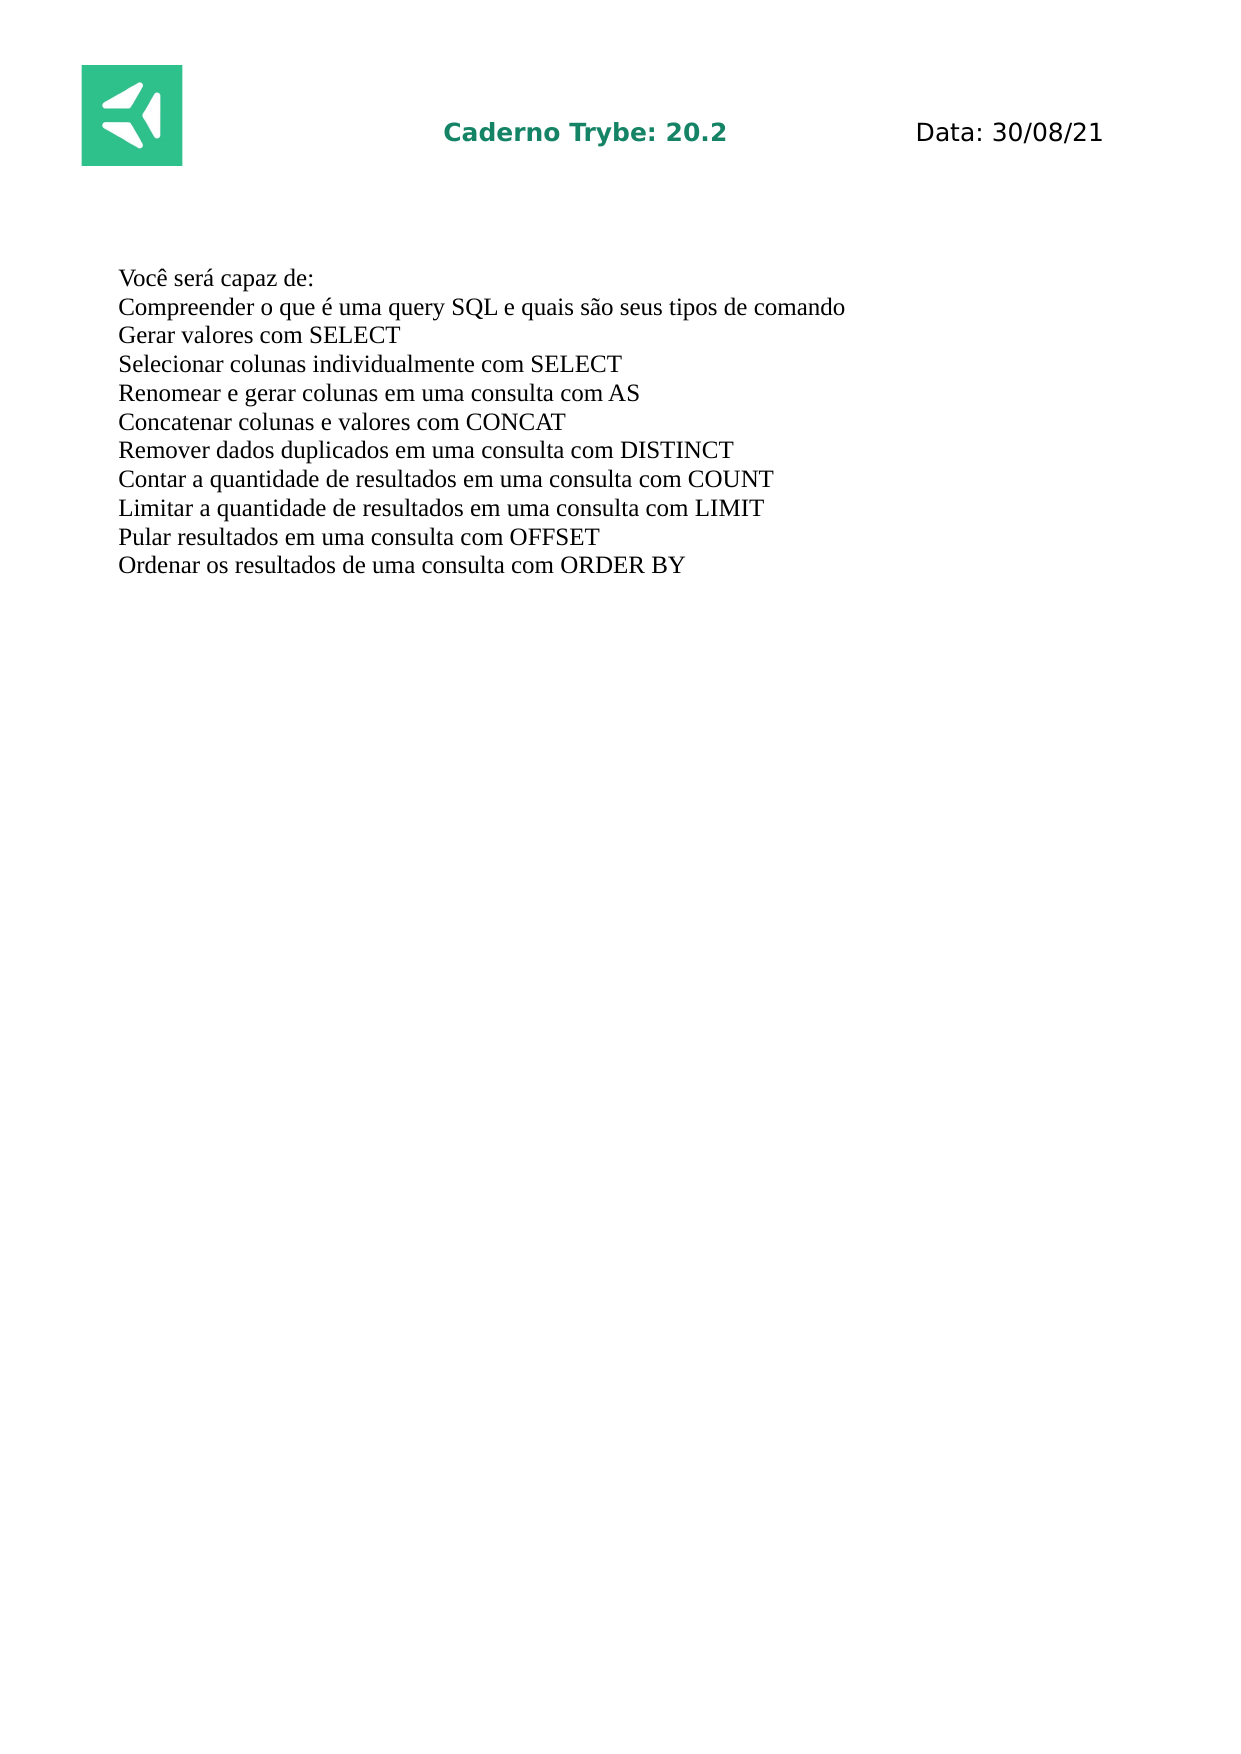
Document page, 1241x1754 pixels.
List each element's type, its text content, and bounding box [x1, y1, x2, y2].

text Gerar valores com SELECT [118, 321, 1122, 349]
text Limitar a quantidade de resultados em uma consulta com LIMIT [118, 493, 1122, 522]
text Concatenar colunas e valores com CONCAT [118, 407, 1122, 436]
text Remover dados duplicados em uma consulta com DISTINCT [118, 436, 1122, 464]
text Ordenar os resultados de uma consulta com ORDER BY [118, 551, 1122, 579]
text Compreender o que é uma query SQL e quais são seus tipos de comando [118, 292, 1122, 321]
text Selecionar colunas individualmente com SELECT [118, 349, 1122, 378]
text Contar a quantidade de resultados em uma consulta com COUNT [118, 464, 1122, 493]
picture [81, 65, 183, 166]
text Renomear e gerar colunas em uma consulta com AS [118, 378, 1122, 407]
text Pular resultados em uma consulta com OFFSET [118, 522, 1122, 551]
text Você será capaz de: [118, 263, 1122, 292]
